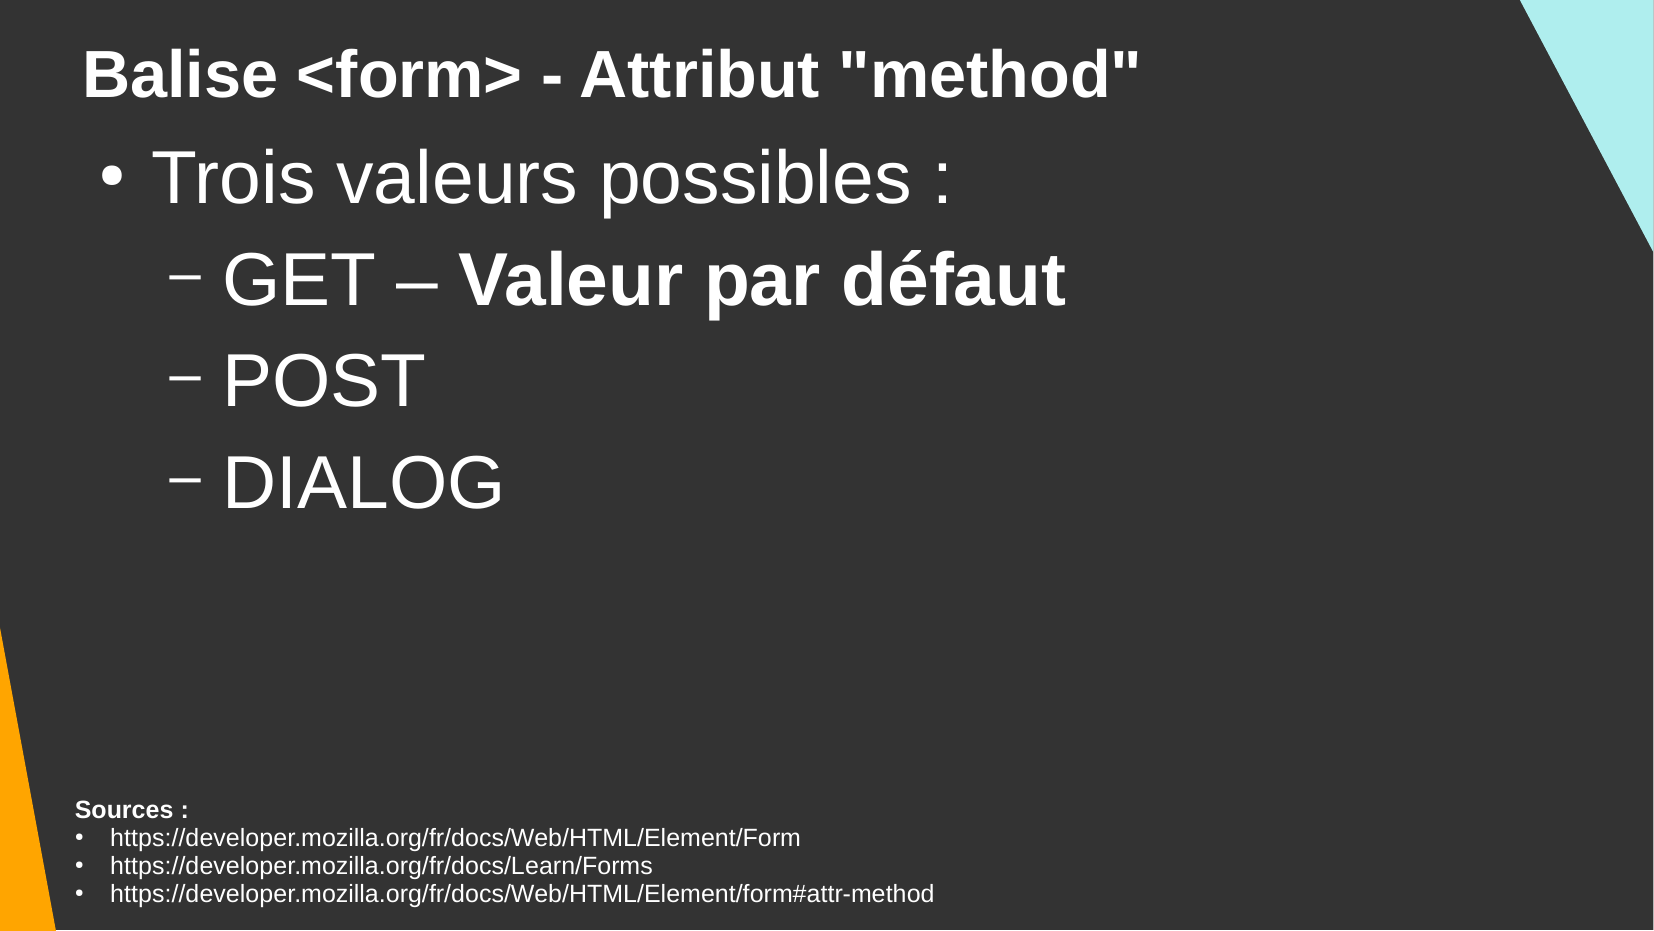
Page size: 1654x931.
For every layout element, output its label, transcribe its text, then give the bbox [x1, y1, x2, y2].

text_box [1519, 0, 1654, 254]
title Balise <form> - Attribut "method" [82, 37, 1571, 114]
text_box Sources : https://developer.mozilla.org/fr/docs/Web/HTML/Element/Form https://developer.mozilla.org/fr/docs/Learn/Forms https://developer.mozilla.org/fr/docs/Web/HTML/Element/form#attr-method [60, 788, 1546, 916]
text_box [0, 627, 56, 931]
list Trois valeurs possibles : GET – Valeur par défaut POST DIALOG [80, 135, 1605, 789]
